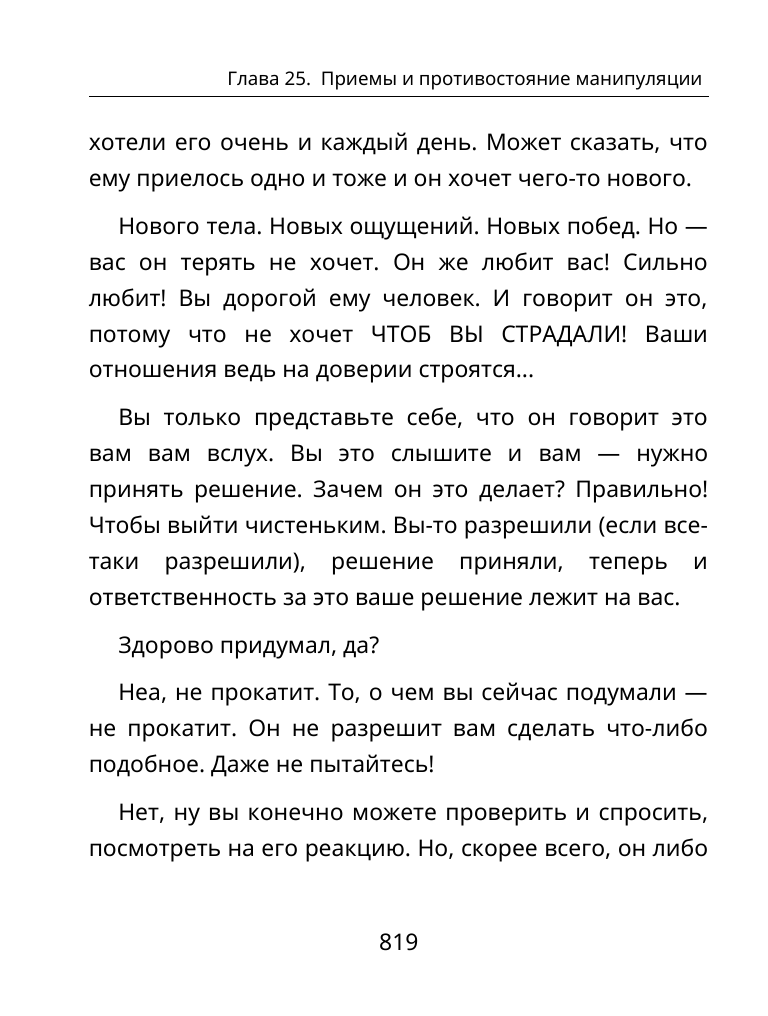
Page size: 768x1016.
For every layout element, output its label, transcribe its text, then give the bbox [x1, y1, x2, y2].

text Здорово придумал, да? [88, 628, 709, 660]
text Нет, ну вы конечно можете проверить и спросить, посмотреть на его реакцию. Но, скорее всего, он либо [88, 796, 709, 863]
text хотели его очень и каждый день. Может сказать, что ему приелось одно и тоже и он хочет чего-то нового. [88, 126, 709, 193]
text Нового тела. Новых ощущений. Новых побед. Но — вас он терять не хочет. Он же любит вас! Сильно любит! Вы дорогой ему человек. И говорит он это, потому что не хочет ЧТОБ ВЫ СТРАДАЛИ! Ваши отношения ведь на доверии строятся... [88, 210, 709, 385]
text Вы только представьте себе, что он говорит это вам вам вслух. Вы это слышите и вам — нужно принять решение. Зачем он это делает? Правильно! Чтобы выйти чистеньким. Вы-то разрешили (если все-таки разрешили), решение приняли, теперь и ответственность за это ваше решение лежит на вас. [88, 401, 709, 612]
text Неа, не прокатит. То, о чем вы сейчас подумали — не прокатит. Он не разрешит вам сделать что-либо подобное. Даже не пытайтесь! [88, 676, 709, 779]
